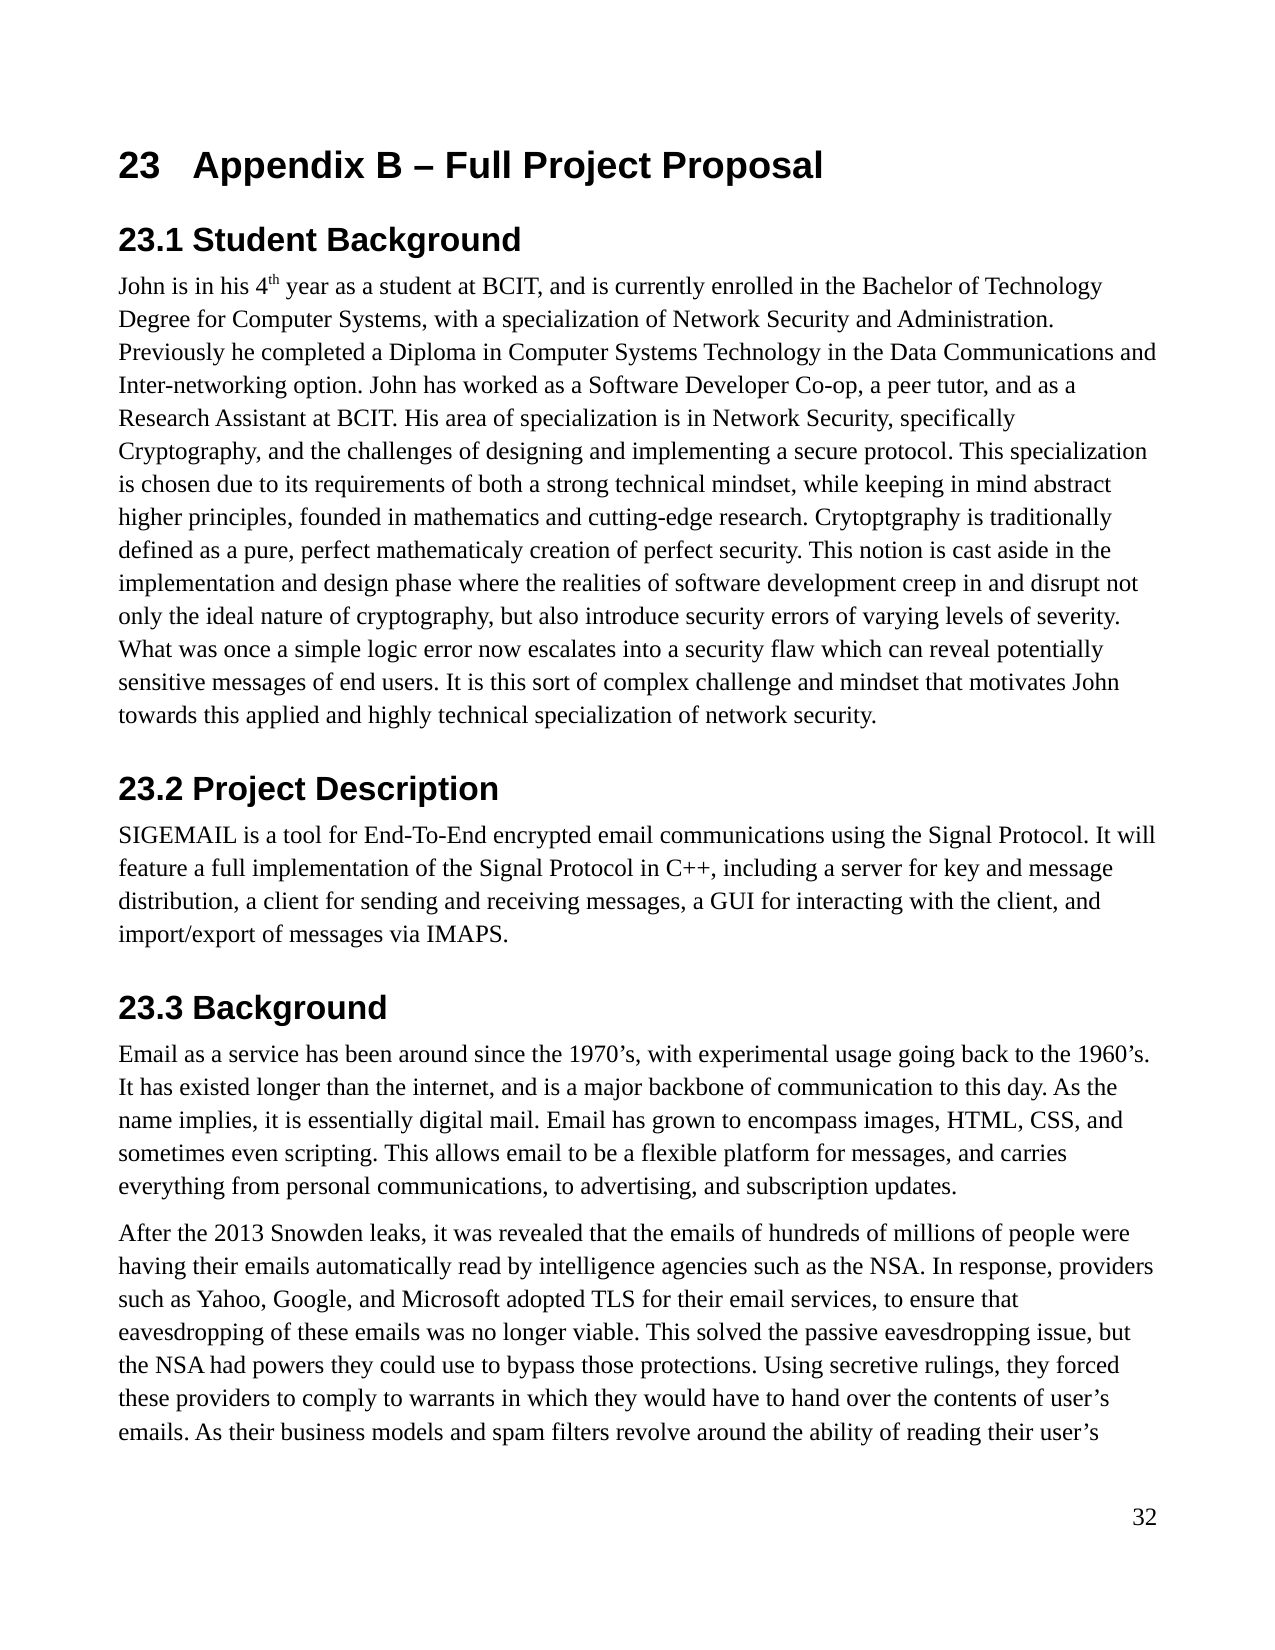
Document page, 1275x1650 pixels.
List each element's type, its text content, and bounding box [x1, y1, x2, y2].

subtitle Background [118, 988, 1157, 1026]
subtitle Student Background [118, 220, 1157, 259]
subtitle Appendix B – Full Project Proposal [118, 143, 1157, 187]
text Email as a service has been around since the 1970’s, with experimental usage going back to the 1960’s. It has existed longer than the internet, and is a major backbone of communication to this day. As the name implies, it is essentially digital mail. Email has grown to encompass images, HTML, CSS, and sometimes even scripting. This allows email to be a flexible platform for messages, and carries everything from personal communications, to advertising, and subscription updates. [118, 1039, 1157, 1199]
text After the 2013 Snowden leaks, it was revealed that the emails of hundreds of millions of people were having their emails automatically read by intelligence agencies such as the NSA. In response, providers such as Yahoo, Google, and Microsoft adopted TLS for their email services, to ensure that eavesdropping of these emails was no longer viable. This solved the passive eavesdropping issue, but the NSA had powers they could use to bypass those protections. Using secretive rulings, they forced these providers to comply to warrants in which they would have to hand over the contents of user’s emails. As their business models and spam filters revolve around the ability of reading their user’s [118, 1218, 1157, 1445]
text SIGEMAIL is a tool for End-To-End encrypted email communications using the Signal Protocol. It will feature a full implementation of the Signal Protocol in C++, including a server for key and message distribution, a client for sending and receiving messages, a GUI for interacting with the client, and import/export of messages via IMAPS. [118, 820, 1157, 948]
subtitle Project Description [118, 769, 1157, 808]
text John is in his 4th year as a student at BCIT, and is currently enrolled in the Bachelor of Technology Degree for Computer Systems, with a specialization of Network Security and Administration. Previously he completed a Diploma in Computer Systems Technology in the Data Communications and Inter-networking option. John has worked as a Software Developer Co-op, a peer tutor, and as a Research Assistant at BCIT. His area of specialization is in Network Security, specifically Cryptography, and the challenges of designing and implementing a secure protocol. This specialization is chosen due to its requirements of both a strong technical mindset, while keeping in mind abstract higher principles, founded in mathematics and cutting-edge research. Crytoptgraphy is traditionally defined as a pure, perfect mathematicaly creation of perfect security. This notion is cast aside in the implementation and design phase where the realities of software development creep in and disrupt not only the ideal nature of cryptography, but also introduce security errors of varying levels of severity. What was once a simple logic error now escalates into a security flaw which can reveal potentially sensitive messages of end users. It is this sort of complex challenge and mindset that motivates John towards this applied and highly technical specialization of network security. [118, 271, 1157, 729]
